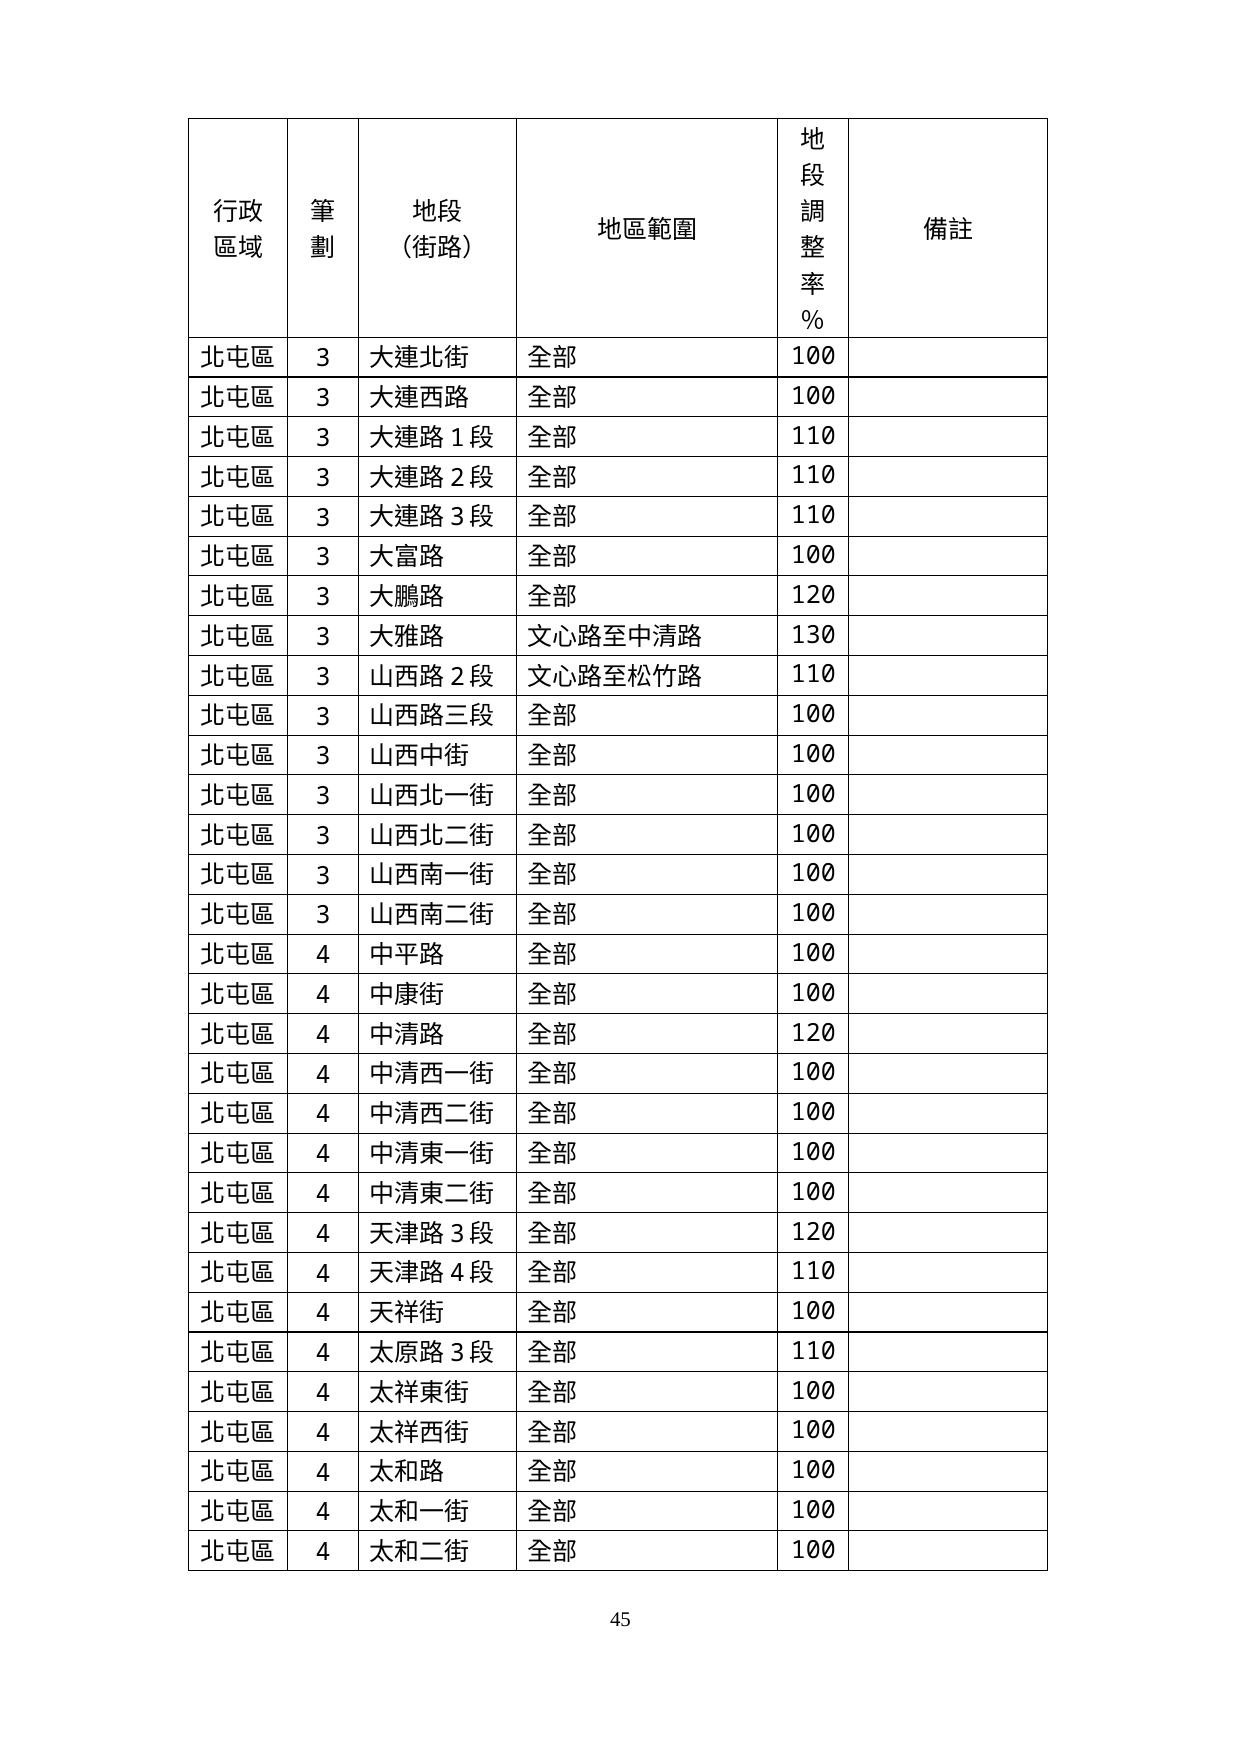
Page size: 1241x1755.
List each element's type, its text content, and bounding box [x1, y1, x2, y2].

table_cell 3 [288, 378, 358, 416]
table_cell 3 [288, 855, 358, 894]
table_cell [849, 1492, 1047, 1530]
table_cell 中康街 [359, 974, 516, 1013]
table_cell [849, 537, 1047, 575]
table_cell 110 [778, 1333, 848, 1371]
table_cell 太祥東街 [359, 1372, 516, 1411]
table_cell 100 [778, 736, 848, 774]
table_cell 3 [288, 815, 358, 854]
table_cell [849, 1094, 1047, 1132]
table_cell 100 [778, 1054, 848, 1093]
table_cell 3 [288, 616, 358, 655]
table_cell 100 [778, 1452, 848, 1491]
table_cell 110 [778, 417, 848, 456]
table_cell 全部 [517, 1293, 777, 1331]
table_header 備註 [849, 119, 1047, 337]
table_cell 3 [288, 775, 358, 814]
table_cell 100 [778, 1094, 848, 1132]
table_cell 大連北街 [359, 338, 516, 376]
table_cell 北屯區 [189, 537, 287, 575]
table_cell [849, 1412, 1047, 1451]
table_cell 文心路至松竹路 [517, 656, 777, 695]
table_cell 4 [288, 1213, 358, 1252]
table_cell 全部 [517, 736, 777, 774]
table_cell 3 [288, 457, 358, 496]
table_cell 全部 [517, 497, 777, 536]
table_cell 110 [778, 497, 848, 536]
table_cell 全部 [517, 1412, 777, 1451]
table_cell 100 [778, 1412, 848, 1451]
table_cell 山西路2段 [359, 656, 516, 695]
table_cell 4 [288, 1452, 358, 1491]
table_cell [849, 1134, 1047, 1172]
table_cell 100 [778, 1372, 848, 1411]
table_cell 全部 [517, 1253, 777, 1292]
table_header 地段調整率％ [778, 119, 848, 337]
table_cell [849, 1372, 1047, 1411]
table_cell 100 [778, 1531, 848, 1570]
table_cell 中清西一街 [359, 1054, 516, 1093]
table_cell 全部 [517, 537, 777, 575]
table_cell 100 [778, 935, 848, 973]
table_cell 天祥街 [359, 1293, 516, 1331]
table_cell 4 [288, 1293, 358, 1331]
table_cell 北屯區 [189, 1412, 287, 1451]
table_cell 4 [288, 1173, 358, 1212]
table_cell 北屯區 [189, 815, 287, 854]
table_cell 100 [778, 815, 848, 854]
table_cell 全部 [517, 378, 777, 416]
table_cell 天津路3段 [359, 1213, 516, 1252]
table_cell [849, 1213, 1047, 1252]
table_cell 北屯區 [189, 576, 287, 615]
table_cell 北屯區 [189, 1054, 287, 1093]
table_cell 全部 [517, 775, 777, 814]
table_cell 4 [288, 1531, 358, 1570]
table_cell 4 [288, 1253, 358, 1292]
table_cell [849, 736, 1047, 774]
table_cell 全部 [517, 1173, 777, 1212]
table_cell [849, 775, 1047, 814]
table_cell [849, 378, 1047, 416]
table_cell [849, 1452, 1047, 1491]
table_cell 100 [778, 895, 848, 933]
table_cell 全部 [517, 1333, 777, 1371]
table_cell 3 [288, 656, 358, 695]
table_cell [849, 1173, 1047, 1212]
table_cell [849, 1333, 1047, 1371]
table_cell 120 [778, 1213, 848, 1252]
table_cell 100 [778, 974, 848, 1013]
table_cell 北屯區 [189, 775, 287, 814]
table_cell 4 [288, 1333, 358, 1371]
table_cell 北屯區 [189, 1014, 287, 1053]
table_cell 大連西路 [359, 378, 516, 416]
table_cell 山西北一街 [359, 775, 516, 814]
table_cell 北屯區 [189, 1531, 287, 1570]
table_cell 北屯區 [189, 696, 287, 734]
table_cell 3 [288, 417, 358, 456]
table_cell 4 [288, 935, 358, 973]
table_cell 北屯區 [189, 974, 287, 1013]
table_cell 3 [288, 696, 358, 734]
table_cell 3 [288, 895, 358, 933]
table_cell 全部 [517, 815, 777, 854]
table_cell 全部 [517, 696, 777, 734]
table_cell 太原路3段 [359, 1333, 516, 1371]
table_cell 太和二街 [359, 1531, 516, 1570]
table_cell 全部 [517, 1094, 777, 1132]
table_cell 3 [288, 497, 358, 536]
table_cell [849, 1054, 1047, 1093]
table_cell 北屯區 [189, 1094, 287, 1132]
table_cell 4 [288, 1492, 358, 1530]
table_cell 100 [778, 378, 848, 416]
table_cell 100 [778, 775, 848, 814]
table_cell 全部 [517, 895, 777, 933]
table_cell 北屯區 [189, 1213, 287, 1252]
table_cell 山西路三段 [359, 696, 516, 734]
table_cell 3 [288, 537, 358, 575]
table_cell 全部 [517, 457, 777, 496]
table_cell 山西北二街 [359, 815, 516, 854]
table_cell 北屯區 [189, 457, 287, 496]
table_cell 北屯區 [189, 895, 287, 933]
table_header 地段 （街路） [359, 119, 516, 337]
table_cell 北屯區 [189, 497, 287, 536]
table_cell 全部 [517, 1492, 777, 1530]
table_cell 太祥西街 [359, 1412, 516, 1451]
table_cell 北屯區 [189, 1452, 287, 1491]
table_cell 北屯區 [189, 417, 287, 456]
table_cell [849, 576, 1047, 615]
table_cell 120 [778, 1014, 848, 1053]
table_cell 110 [778, 656, 848, 695]
table_cell [849, 815, 1047, 854]
table_cell 130 [778, 616, 848, 655]
table_cell [849, 1014, 1047, 1053]
table_cell 全部 [517, 1054, 777, 1093]
table_cell 4 [288, 1014, 358, 1053]
table_cell 大連路2段 [359, 457, 516, 496]
table_cell 山西中街 [359, 736, 516, 774]
table_cell 100 [778, 537, 848, 575]
table_cell 北屯區 [189, 378, 287, 416]
table_cell 4 [288, 974, 358, 1013]
table_cell 北屯區 [189, 1333, 287, 1371]
table_cell 大鵬路 [359, 576, 516, 615]
table_cell 3 [288, 576, 358, 615]
table_cell [849, 1253, 1047, 1292]
table_cell 北屯區 [189, 338, 287, 376]
table_cell 中清東一街 [359, 1134, 516, 1172]
table_header 行政 區域 [189, 119, 287, 337]
table_cell 太和一街 [359, 1492, 516, 1530]
table_cell [849, 974, 1047, 1013]
table_cell [849, 497, 1047, 536]
table_cell 北屯區 [189, 736, 287, 774]
table_cell 100 [778, 855, 848, 894]
table_cell 北屯區 [189, 616, 287, 655]
table_cell 山西南二街 [359, 895, 516, 933]
table_cell 北屯區 [189, 1492, 287, 1530]
table_cell 中清東二街 [359, 1173, 516, 1212]
table_cell 100 [778, 1293, 848, 1331]
table_cell 太和路 [359, 1452, 516, 1491]
table_cell 全部 [517, 1452, 777, 1491]
table_cell 100 [778, 338, 848, 376]
table_cell 全部 [517, 935, 777, 973]
table_cell 110 [778, 1253, 848, 1292]
table_cell 大雅路 [359, 616, 516, 655]
table_cell 北屯區 [189, 1372, 287, 1411]
table_cell 100 [778, 1134, 848, 1172]
table_cell [849, 696, 1047, 734]
table_cell 天津路4段 [359, 1253, 516, 1292]
table_cell 文心路至中清路 [517, 616, 777, 655]
table_cell 北屯區 [189, 1293, 287, 1331]
table_cell 全部 [517, 1014, 777, 1053]
table_cell 4 [288, 1412, 358, 1451]
table_cell 100 [778, 1492, 848, 1530]
table_cell 全部 [517, 338, 777, 376]
table_cell 3 [288, 338, 358, 376]
table_cell 北屯區 [189, 855, 287, 894]
table_cell 北屯區 [189, 1173, 287, 1212]
table_cell 北屯區 [189, 656, 287, 695]
table_cell 北屯區 [189, 935, 287, 973]
table_cell 大連路3段 [359, 497, 516, 536]
table_cell 全部 [517, 855, 777, 894]
table_cell 4 [288, 1372, 358, 1411]
table_cell [849, 935, 1047, 973]
table_cell 4 [288, 1094, 358, 1132]
table_cell 120 [778, 576, 848, 615]
table_cell 全部 [517, 974, 777, 1013]
table_cell 全部 [517, 1531, 777, 1570]
table_cell [849, 1293, 1047, 1331]
table_cell 100 [778, 696, 848, 734]
table_cell 北屯區 [189, 1253, 287, 1292]
table_cell 中清路 [359, 1014, 516, 1053]
table_cell 110 [778, 457, 848, 496]
table_cell [849, 457, 1047, 496]
table_cell 100 [778, 1173, 848, 1212]
table_cell [849, 1531, 1047, 1570]
table_cell [849, 417, 1047, 456]
table_cell 全部 [517, 576, 777, 615]
table_cell 4 [288, 1054, 358, 1093]
table_cell [849, 656, 1047, 695]
table_cell 全部 [517, 1213, 777, 1252]
table_cell 全部 [517, 1372, 777, 1411]
table_cell 北屯區 [189, 1134, 287, 1172]
table_cell [849, 338, 1047, 376]
table_cell 大連路1段 [359, 417, 516, 456]
table_cell [849, 895, 1047, 933]
table_cell 全部 [517, 417, 777, 456]
table_header 地區範圍 [517, 119, 777, 337]
table_header 筆劃 [288, 119, 358, 337]
table_cell 3 [288, 736, 358, 774]
table_cell 中清西二街 [359, 1094, 516, 1132]
table_cell 大富路 [359, 537, 516, 575]
table_cell 全部 [517, 1134, 777, 1172]
table_cell [849, 855, 1047, 894]
table_cell [849, 616, 1047, 655]
table_cell 4 [288, 1134, 358, 1172]
table_cell 山西南一街 [359, 855, 516, 894]
table_cell 中平路 [359, 935, 516, 973]
